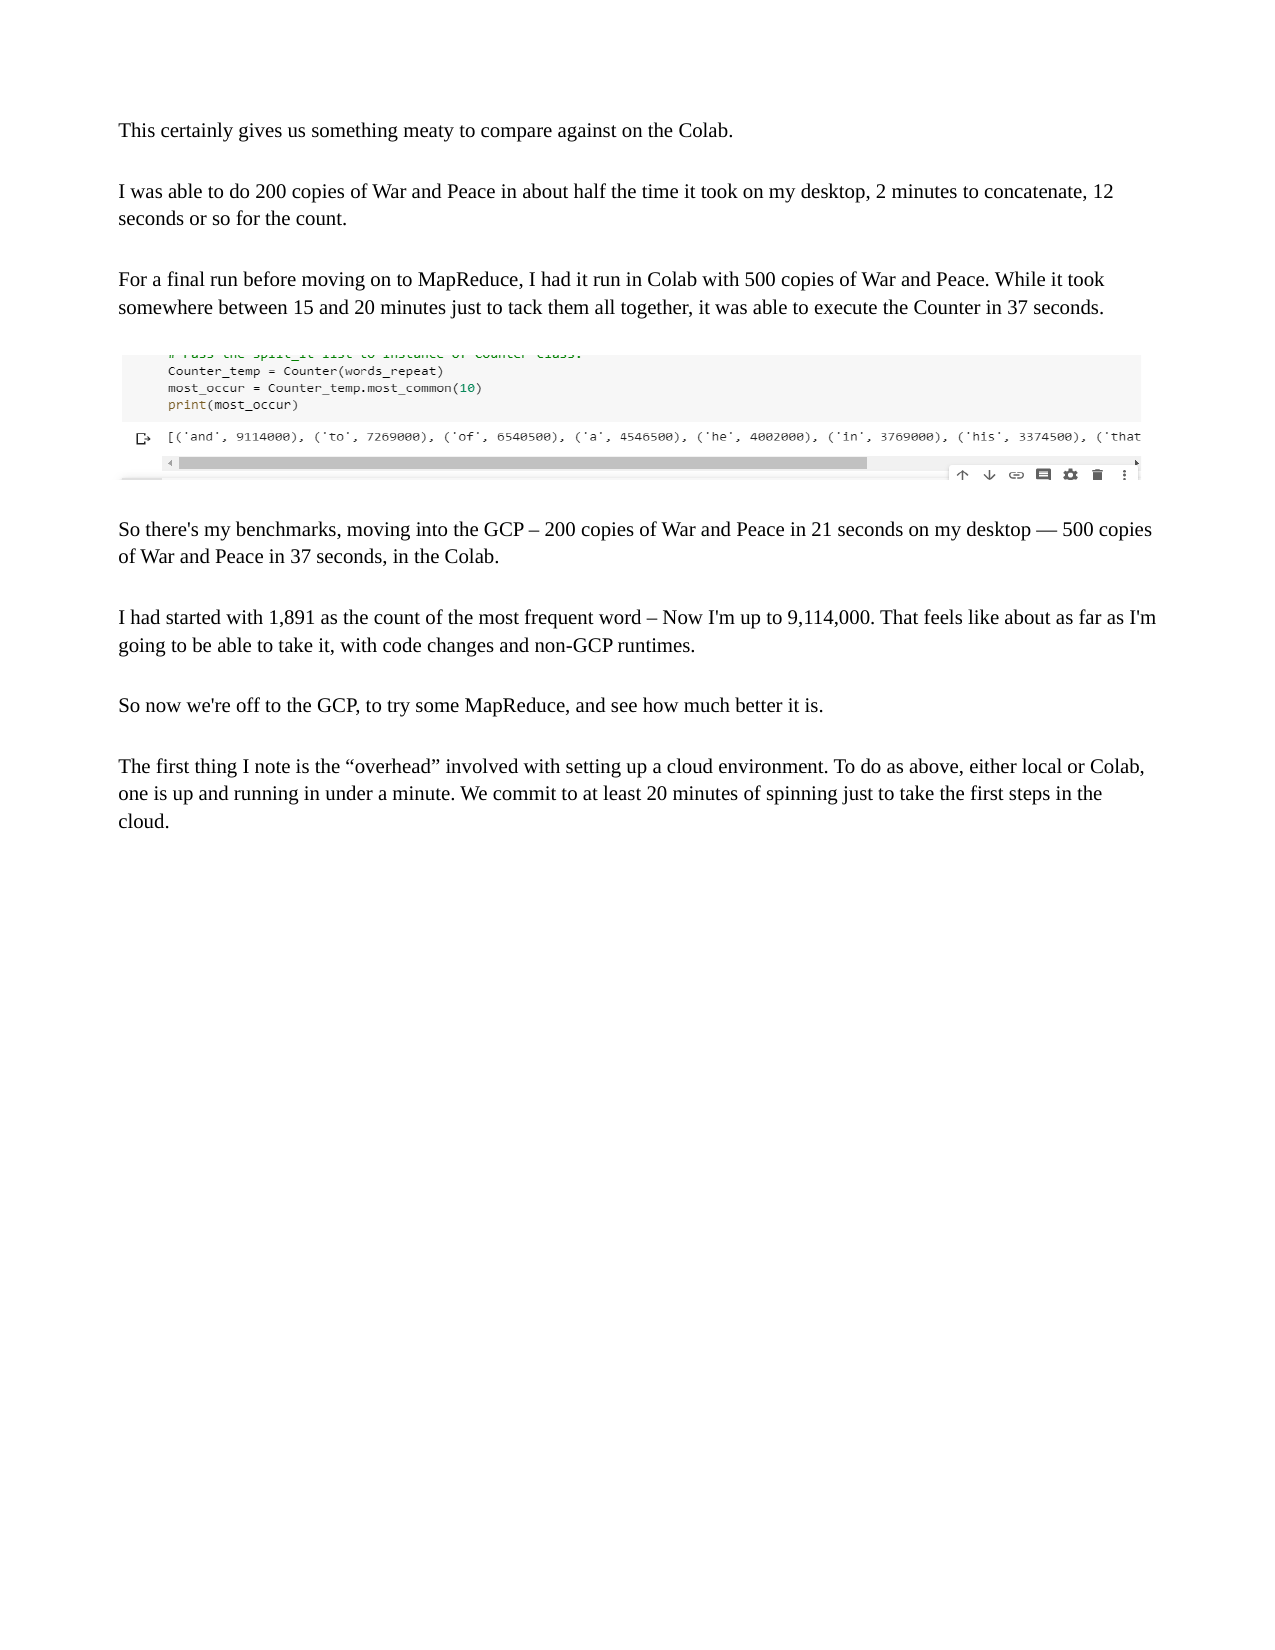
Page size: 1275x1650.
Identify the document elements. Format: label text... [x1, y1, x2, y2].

picture [102, 355, 1142, 480]
text So now we're off to the GCP, to try some MapReduce, and see how much better it is. [118, 693, 1157, 717]
text The first thing I note is the “overhead” involved with setting up a cloud environment. To do as above, either local or Colab, one is up and running in under a minute. We commit to at least 20 minutes of spinning just to take the first steps in the cloud. [118, 754, 1157, 833]
text I was able to do 200 copies of War and Peace in about half the time it took on my desktop, 2 minutes to concatenate, 12 seconds or so for the count. [118, 179, 1157, 230]
text I had started with 1,891 as the count of the most frequent word – Now I'm up to 9,114,000. That feels like about as far as I'm going to be able to take it, with code changes and non-GCP runtimes. [118, 605, 1157, 657]
text This certainly gives us something meaty to compare against on the Colab. [118, 118, 1157, 142]
text For a final run before moving on to MapReduce, I had it run in Colab with 500 copies of War and Peace. While it took somewhere between 15 and 20 minutes just to tack them all together, it was able to execute the Counter in 37 seconds. [118, 267, 1157, 319]
text So there's my benchmarks, moving into the GCP – 200 copies of War and Peace in 21 seconds on my desktop — 500 copies of War and Peace in 37 seconds, in the Colab. [118, 517, 1157, 568]
